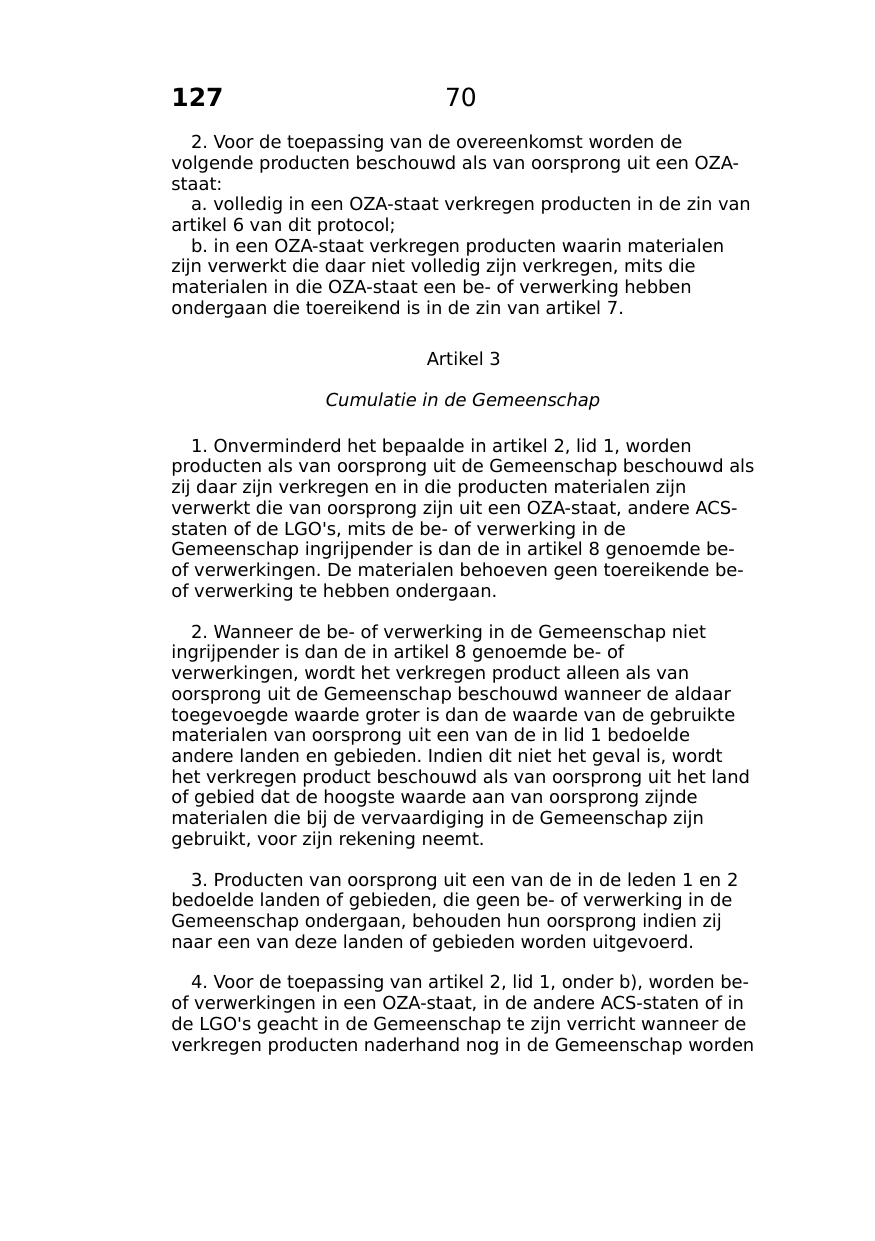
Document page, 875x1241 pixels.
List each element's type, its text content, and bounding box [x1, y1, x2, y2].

text 2. Voor de toepassing van de overeenkomst worden de volgende producten beschouwd als van oorsprong uit een OZA-staat: [171, 132, 756, 194]
text a. volledig in een OZA-staat verkregen producten in de zin van artikel 6 van dit protocol; [171, 194, 756, 236]
text 3. Producten van oorsprong uit een van de in de leden 1 en 2 bedoelde landen of gebieden, die geen be- of verwerking in de Gemeenschap ondergaan, behouden hun oorsprong indien zij naar een van deze landen of gebieden worden uitgevoerd. [171, 869, 756, 952]
text 1. Onverminderd het bepaalde in artikel 2, lid 1, worden producten als van oorsprong uit de Gemeenschap beschouwd als zij daar zijn verkregen en in die producten materialen zijn verwerkt die van oorsprong zijn uit een OZA-staat, andere ACS-staten of de LGO's, mits de be- of verwerking in de Gemeenschap ingrijpender is dan de in artikel 8 genoemde be- of verwerkingen. De materialen behoeven geen toereikende be- of verwerking te hebben ondergaan. [171, 436, 756, 601]
text b. in een OZA-staat verkregen producten waarin materialen zijn verwerkt die daar niet volledig zijn verkregen, mits die materialen in die OZA-staat een be- of verwerking hebben ondergaan die toereikend is in de zin van artikel 7. [171, 236, 756, 318]
text 2. Wanneer de be- of verwerking in de Gemeenschap niet ingrijpender is dan de in artikel 8 genoemde be- of verwerkingen, wordt het verkregen product alleen als van oorsprong uit de Gemeenschap beschouwd wanneer de aldaar toegevoegde waarde groter is dan de waarde van de gebruikte materialen van oorsprong uit een van de in lid 1 bedoelde andere landen en gebieden. Indien dit niet het geval is, wordt het verkregen product beschouwd als van oorsprong uit het land of gebied dat de hoogste waarde aan van oorsprong zijnde materialen die bij de vervaardiging in de Gemeenschap zijn gebruikt, voor zijn rekening neemt. [171, 621, 756, 849]
subtitle Artikel 3 Cumulatie in de Gemeenschap [171, 348, 756, 411]
text 4. Voor de toepassing van artikel 2, lid 1, onder b), worden be- of verwerkingen in een OZA-staat, in de andere ACS-staten of in de LGO's geacht in de Gemeenschap te zijn verricht wanneer de verkregen producten naderhand nog in de Gemeenschap worden [171, 972, 756, 1055]
